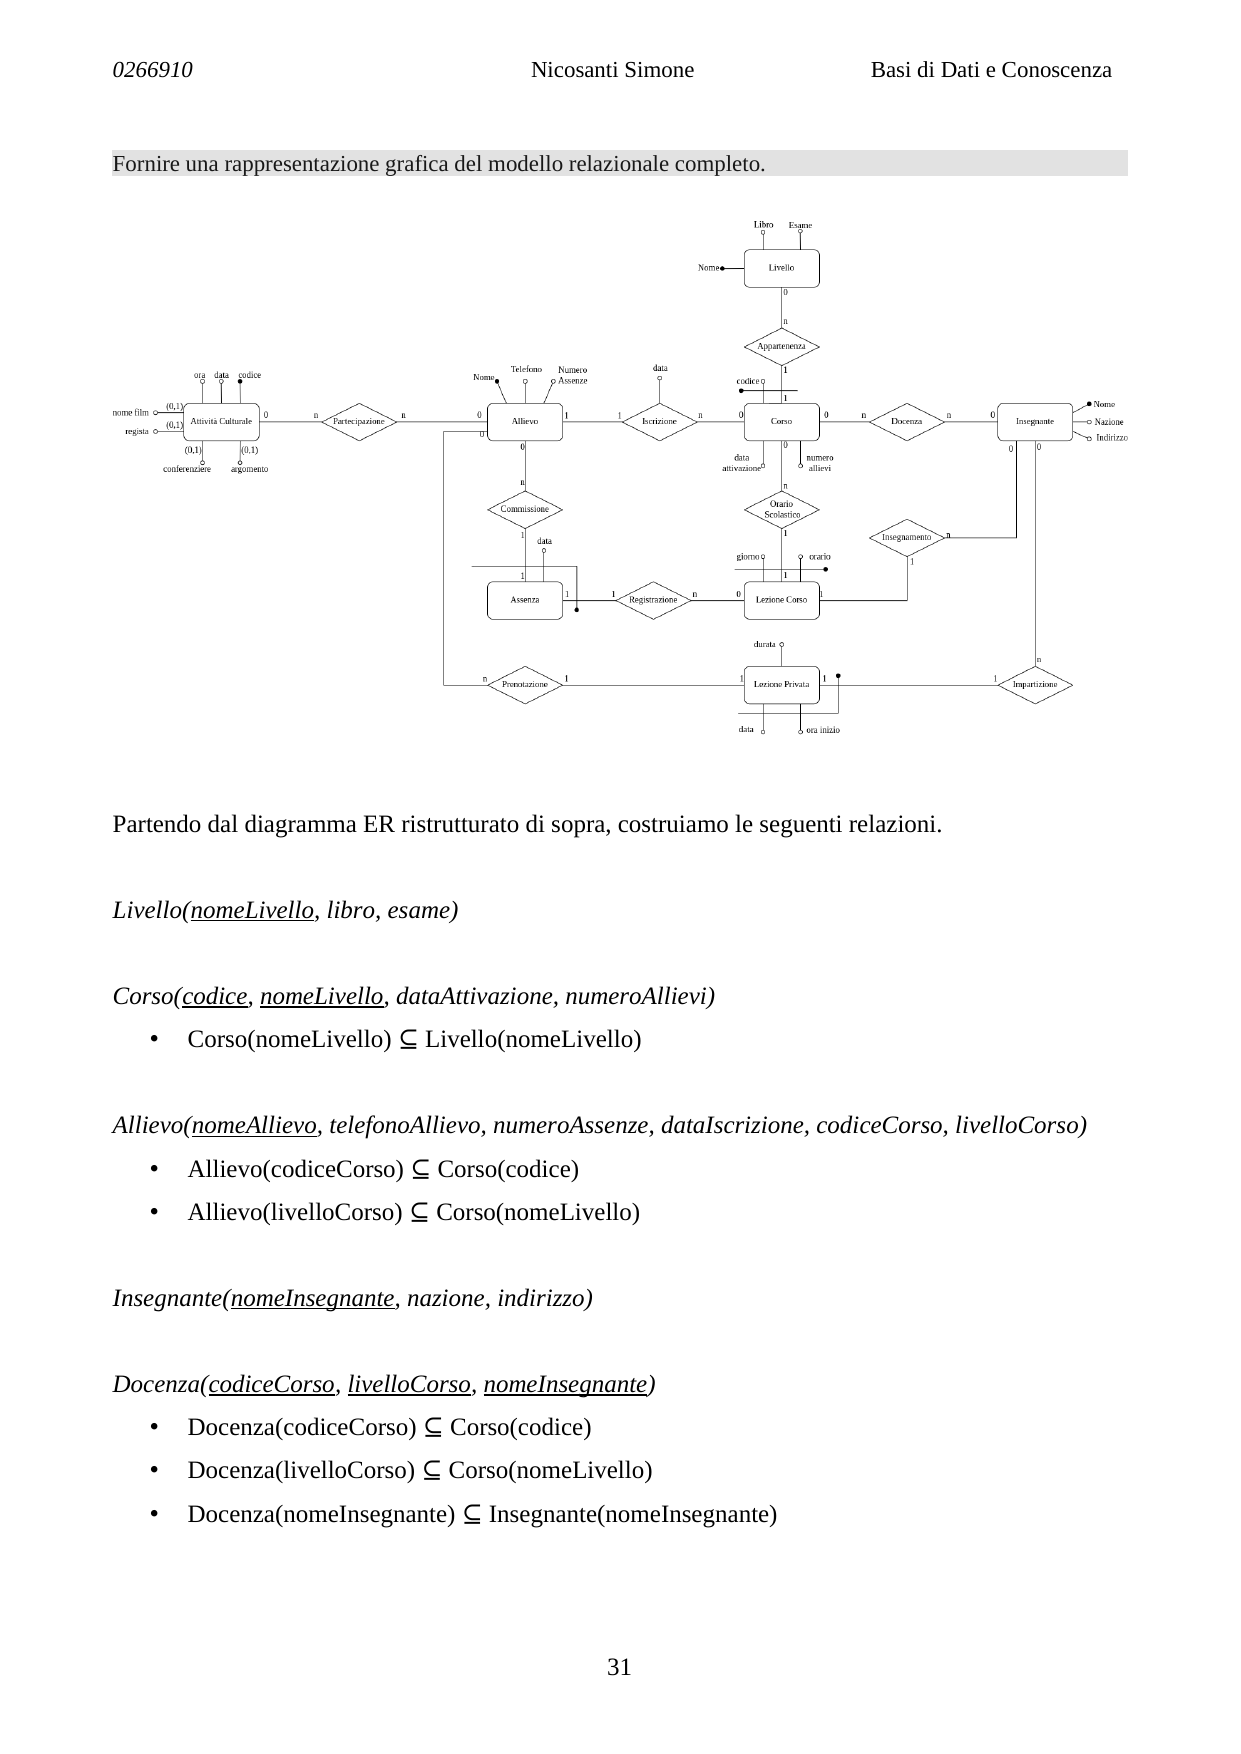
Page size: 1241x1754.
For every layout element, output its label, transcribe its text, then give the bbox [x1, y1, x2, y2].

picture [112, 219, 1128, 737]
list Docenza(codiceCorso) ⊆ Corso(codice) [150, 1412, 1128, 1441]
text Livello(nomeLivello, libro, esame) [112, 895, 1128, 924]
text Insegnante(nomeInsegnante, nazione, indirizzo) [112, 1283, 1128, 1312]
list Docenza(livelloCorso) ⊆ Corso(nomeLivello) [150, 1456, 1128, 1484]
list Corso(nomeLivello) ⊆ Livello(nomeLivello) [150, 1024, 1128, 1053]
text Docenza(codiceCorso, livelloCorso, nomeInsegnante) [112, 1369, 1128, 1398]
text Allievo(nomeAllievo, telefonoAllievo, numeroAssenze, dataIscrizione, codiceCorso, livelloCorso) [112, 1111, 1128, 1139]
text Corso(codice, nomeLivello, dataAttivazione, numeroAllievi) [112, 981, 1128, 1010]
list Allievo(livelloCorso) ⊆ Corso(nomeLivello) [150, 1197, 1128, 1226]
text Partendo dal diagramma ER ristrutturato di sopra, costruiamo le seguenti relazioni. [112, 809, 1128, 837]
list Docenza(nomeInsegnante) ⊆ Insegnante(nomeInsegnante) [150, 1499, 1128, 1527]
list Allievo(codiceCorso) ⊆ Corso(codice) [150, 1154, 1128, 1182]
text Fornire una rappresentazione grafica del modello relazionale completo. [112, 150, 1128, 176]
